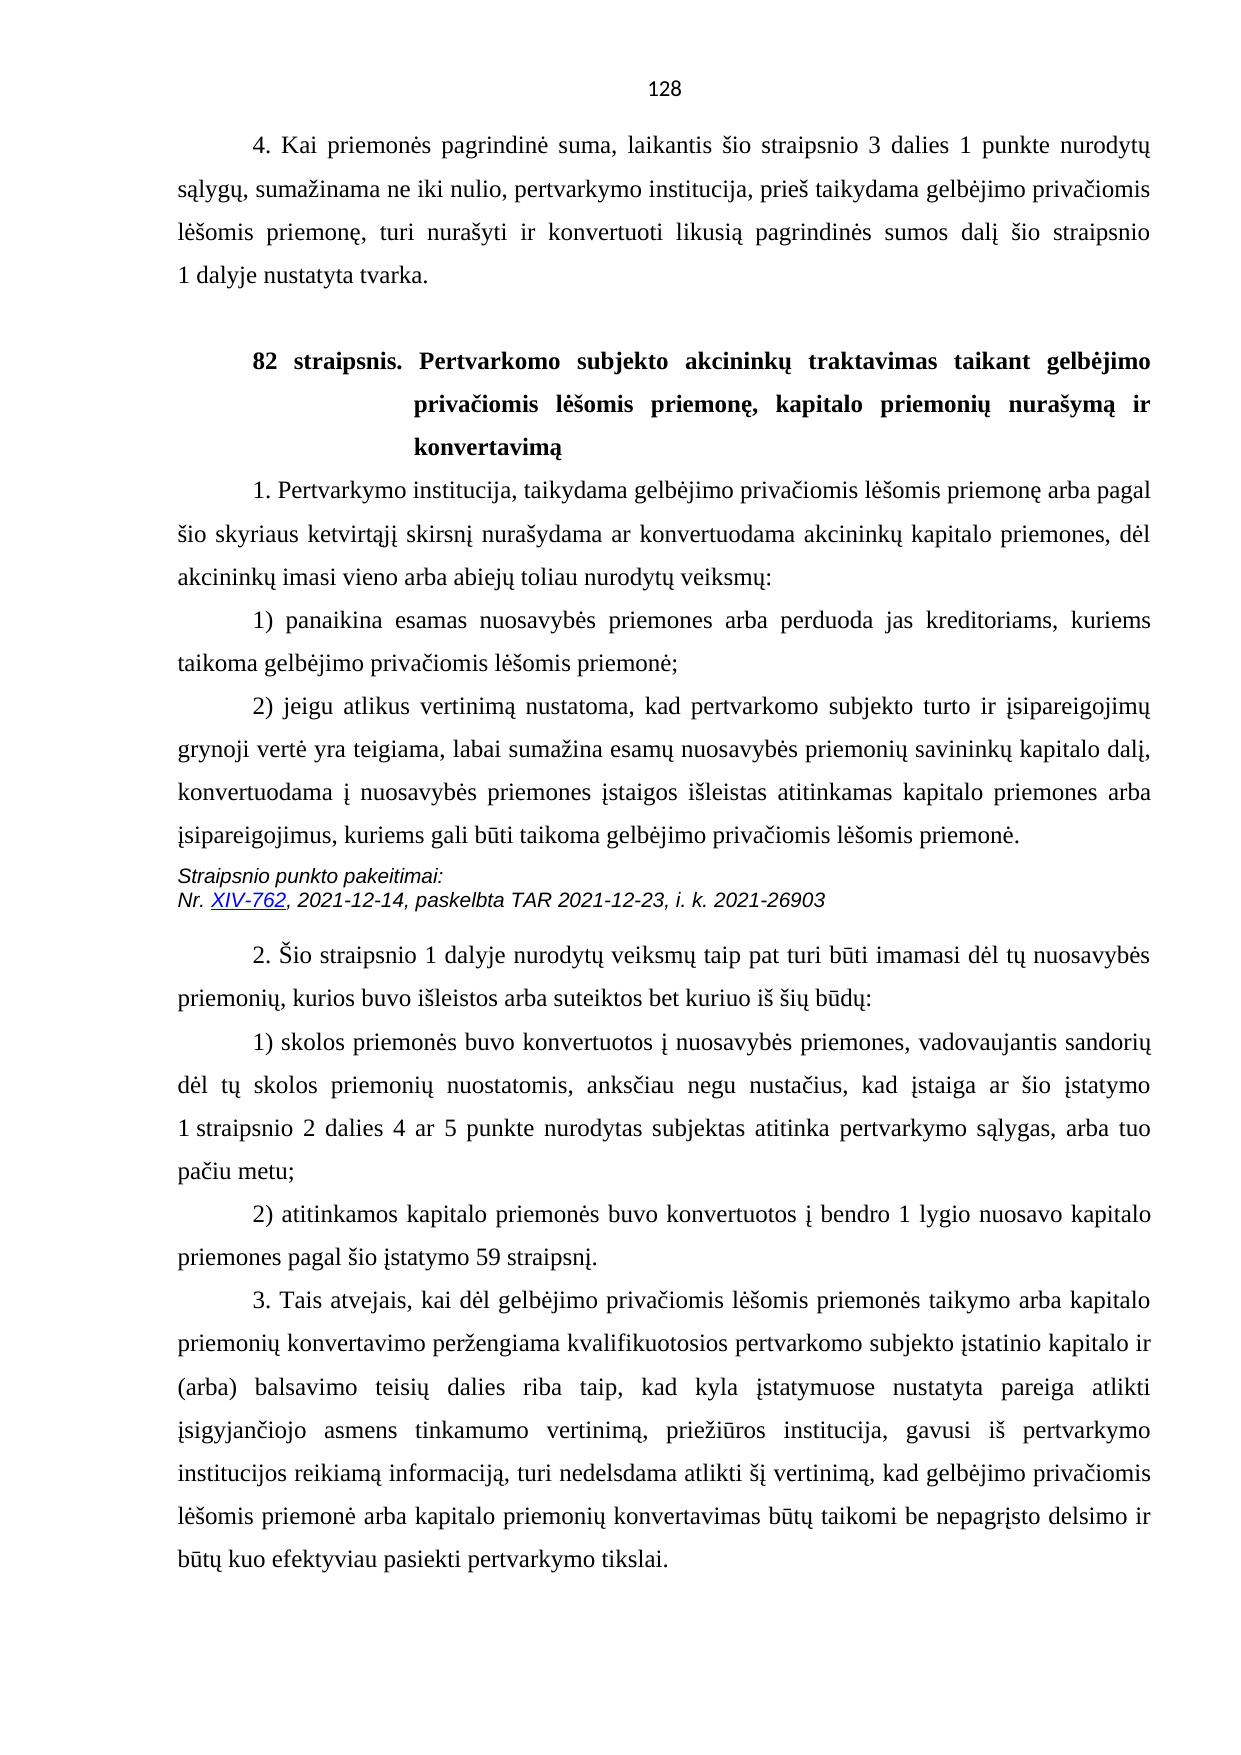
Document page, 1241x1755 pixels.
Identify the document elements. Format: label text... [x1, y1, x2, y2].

text 1. Pertvarkymo institucija, taikydama gelbėjimo privačiomis lėšomis priemonę arba pagal šio skyriaus ketvirtąjį skirsnį nurašydama ar konvertuodama akcininkų kapitalo priemones, dėl akcininkų imasi vieno arba abiejų toliau nurodytų veiksmų: [177, 476, 1152, 591]
text 2) jeigu atlikus vertinimą nustatoma, kad pertvarkomo subjekto turto ir įsipareigojimų grynoji vertė yra teigiama, labai sumažina esamų nuosavybės priemonių savininkų kapitalo dalį, konvertuodama į nuosavybės priemones įstaigos išleistas atitinkamas kapitalo priemones arba įsipareigojimus, kuriems gali būti taikoma gelbėjimo privačiomis lėšomis priemonė. [177, 691, 1152, 849]
text 1) panaikina esamas nuosavybės priemones arba perduoda jas kreditoriams, kuriems taikoma gelbėjimo privačiomis lėšomis priemonė; [177, 605, 1152, 677]
text Straipsnio punkto pakeitimai: [177, 864, 1152, 888]
text 82 straipsnis. Pertvarkomo subjekto akcininkų traktavimas taikant gelbėjimo privačiomis lėšomis priemonę, kapitalo priemonių nurašymą ir konvertavimą [252, 346, 1152, 461]
text 2. Šio straipsnio 1 dalyje nurodytų veiksmų taip pat turi būti imamasi dėl tų nuosavybės priemonių, kurios buvo išleistos arba suteiktos bet kuriuo iš šių būdų: [177, 940, 1152, 1012]
text 3. Tais atvejais, kai dėl gelbėjimo privačiomis lėšomis priemonės taikymo arba kapitalo priemonių konvertavimo peržengiama kvalifikuotosios pertvarkomo subjekto įstatinio kapitalo ir (arba) balsavimo teisių dalies riba taip, kad kyla įstatymuose nustatyta pareiga atlikti įsigyjančiojo asmens tinkamumo vertinimą, priežiūros institucija, gavusi iš pertvarkymo institucijos reikiamą informaciją, turi nedelsdama atlikti šį vertinimą, kad gelbėjimo privačiomis lėšomis priemonė arba kapitalo priemonių konvertavimas būtų taikomi be nepagrįsto delsimo ir būtų kuo efektyviau pasiekti pertvarkymo tikslai. [177, 1285, 1152, 1573]
text 4. Kai priemonės pagrindinė suma, laikantis šio straipsnio 3 dalies 1 punkte nurodytų sąlygų, sumažinama ne iki nulio, pertvarkymo institucija, prieš taikydama gelbėjimo privačiomis lėšomis priemonę, turi nurašyti ir konvertuoti likusią pagrindinės sumos dalį šio straipsnio 1 dalyje nustatyta tvarka. [177, 131, 1152, 289]
text 1) skolos priemonės buvo konvertuotos į nuosavybės priemones, vadovaujantis sandorių dėl tų skolos priemonių nuostatomis, anksčiau negu nustačius, kad įstaiga ar šio įstatymo 1 straipsnio 2 dalies 4 ar 5 punkte nurodytas subjektas atitinka pertvarkymo sąlygas, arba tuo pačiu metu; [177, 1027, 1152, 1185]
text 2) atitinkamos kapitalo priemonės buvo konvertuotos į bendro 1 lygio nuosavo kapitalo priemones pagal šio įstatymo 59 straipsnį. [177, 1199, 1152, 1271]
text Nr. XIV-762, 2021-12-14, paskelbta TAR 2021-12-23, i. k. 2021-26903 [177, 888, 1152, 912]
